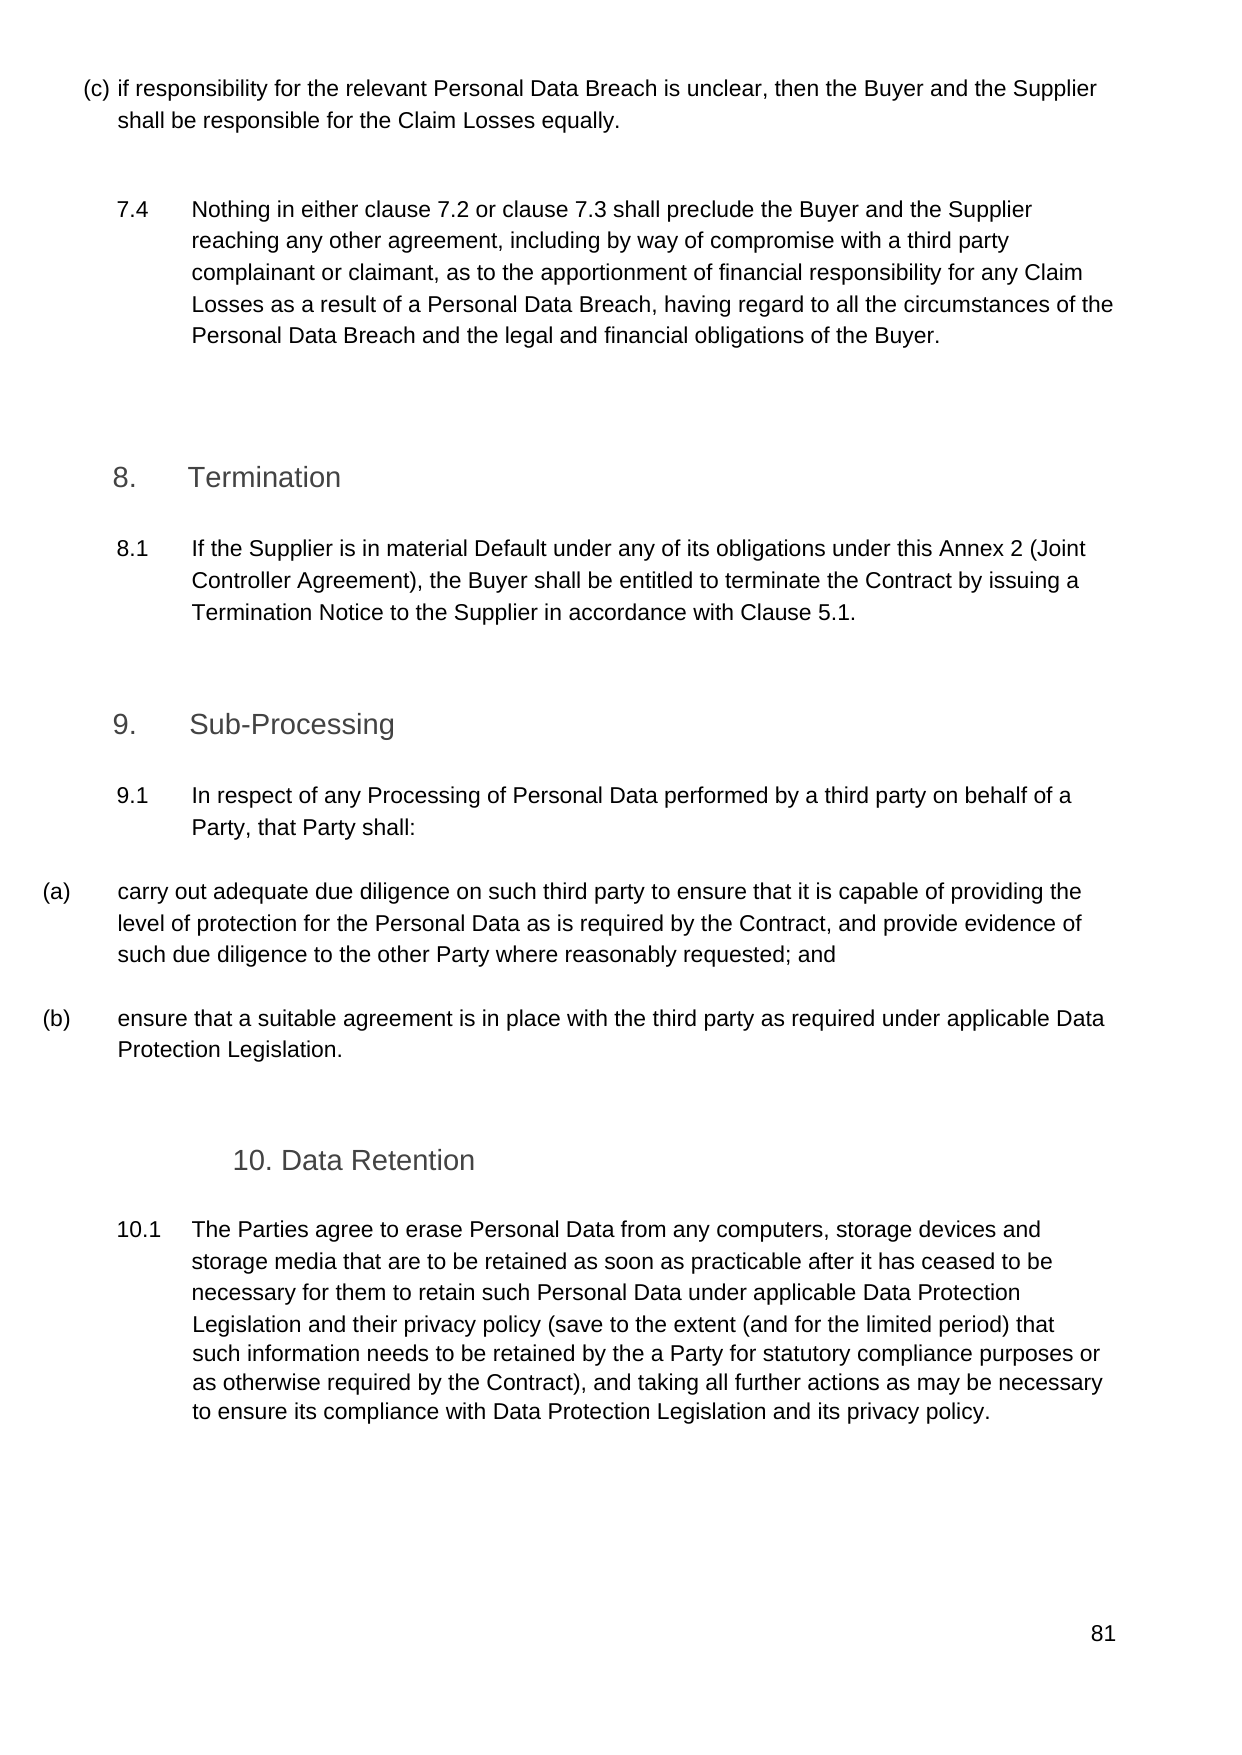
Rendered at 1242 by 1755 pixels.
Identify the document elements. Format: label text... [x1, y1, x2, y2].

subtitle 9. Sub-Processing [0, 707, 1122, 741]
text 9.1 In respect of any Processing of Personal Data performed by a third party on behalf of a Party, that Party shall: [116, 782, 1121, 840]
list carry out adequate due diligence on such third party to ensure that it is capable of providing the level of protection for the Personal Data as is required by the Contract, and provide evidence of such due diligence to the other Party where reasonably requested; and [42, 878, 1121, 967]
text 7.4 Nothing in either clause 7.2 or clause 7.3 shall preclude the Buyer and the Supplier reaching any other agreement, including by way of compromise with a third party complainant or claimant, as to the apportionment of financial responsibility for any Claim Losses as a result of a Personal Data Breach, having regard to all the circumstances of the Personal Data Breach and the legal and financial obligations of the Buyer. [116, 196, 1121, 348]
text Legislation and their privacy policy (save to the extent (and for the limited period) that such information needs to be retained by the a Party for statutory compliance purposes or as otherwise required by the Contract), and taking all further actions as may be necessary to ensure its compliance with Data Protection Legislation and its privacy policy. [192, 1311, 1109, 1424]
text 10.1 The Parties agree to erase Personal Data from any computers, storage devices and storage media that are to be retained as soon as practicable after it has ceased to be necessary for them to retain such Personal Data under applicable Data Protection [116, 1216, 1121, 1306]
text 8.1 If the Supplier is in material Default under any of its obligations under this Annex 2 (Joint Controller Agreement), the Buyer shall be entitled to terminate the Contract by issuing a Termination Notice to the Supplier in accordance with Clause 5.1. [116, 535, 1121, 625]
subtitle 8. Termination [0, 460, 1122, 494]
subtitle 10. Data Retention [116, 1143, 1122, 1176]
list ensure that a suitable agreement is in place with the third party as required under applicable Data Protection Legislation. [42, 1005, 1121, 1063]
list if responsibility for the relevant Personal Data Breach is unclear, then the Buyer and the Supplier shall be responsible for the Claim Losses equally. [83, 75, 1121, 133]
